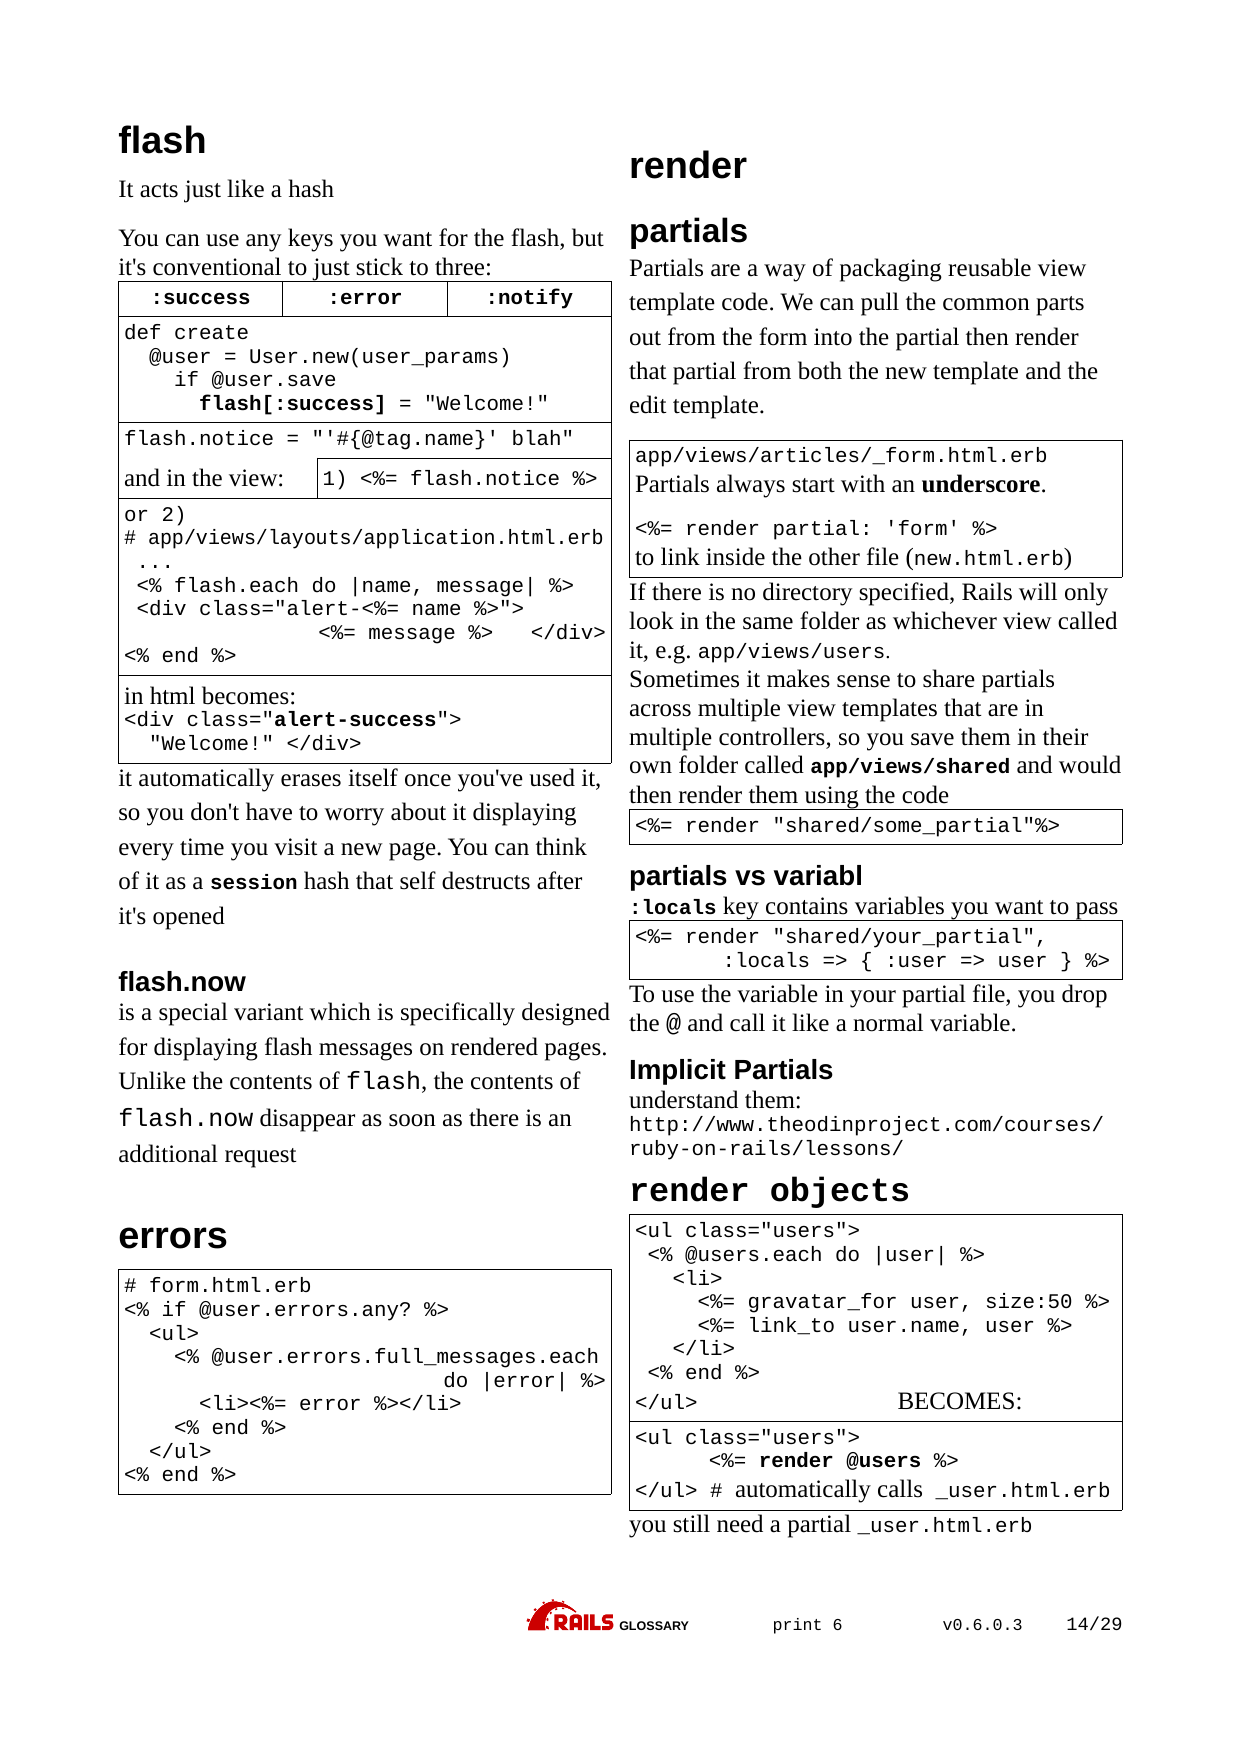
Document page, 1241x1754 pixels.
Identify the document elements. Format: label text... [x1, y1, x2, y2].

text If there is no directory specified, Rails will only look in the same folder as whichever view called it, e.g. app/views/users. [629, 578, 1122, 664]
text Partials are a way of packaging reusable view template code. We can pull the common parts out from the form into the partial then render that partial from both the new template and the edit template. [629, 253, 1122, 419]
table_cell 1) <%= flash.notice %> [318, 459, 611, 498]
text Sometimes it makes sense to share partials across multiple view templates that are in multiple controllers, so you save them in their own folder called app/views/shared and would then render them using the code [629, 664, 1122, 809]
table_cell and in the view: [119, 458, 317, 498]
text To use the variable in your partial file, you drop the @ and call it like a normal variable. [629, 980, 1122, 1039]
table_header :success [119, 282, 282, 316]
text It acts just like a hash [118, 174, 611, 203]
table_cell <ul class="users"> <%= render @users %> </ul> # automatically calls _user.html.erb [630, 1422, 1122, 1509]
table_header <ul class="users"> <% @users.each do |user| %> <li> <%= gravatar_for user, size:50 %> <%= link_to user.name, user %> </li> <% end %> </ul> BECOMES: [630, 1215, 1122, 1421]
subtitle partials [629, 211, 1122, 250]
table_cell flash.notice = "'#{@tag.name}' blah" [119, 423, 611, 457]
subtitle render [629, 143, 1122, 187]
subtitle Implicit Partials [629, 1054, 1122, 1086]
table_header :notify [448, 282, 611, 316]
table_header # form.html.erb <% if @user.errors.any? %> <ul> <% @user.errors.full_messages.each do |error| %> <li><%= error %></li> <% end %> </ul> <% end %> [119, 1270, 611, 1494]
table_header <%= render "shared/some_partial"%> [630, 810, 1122, 844]
text You can use any keys you want for the flash, but it's conventional to just stick to three: [118, 223, 611, 281]
text http://www.theodinproject.com/courses/ruby-on-rails/lessons/ [629, 1114, 1122, 1162]
table_header :error [283, 282, 447, 316]
subtitle errors [118, 1213, 611, 1257]
text :locals key contains variables you want to pass [629, 891, 1122, 920]
table_header <%= render "shared/your_partial", :locals => { :user => user } %> [630, 921, 1122, 979]
table_header app/views/articles/_form.html.erb Partials always start with an underscore. <%= render partial: 'form' %> to link inside the other file (new.html.erb) [630, 441, 1122, 577]
text is a special variant which is specifically designed for displaying flash messages on rendered pages. Unlike the contents of flash, the contents of flash.now disappear as soon as there is an additional request [118, 997, 611, 1168]
table_header def create @user = User.new(user_params) if @user.save flash[:success] = "Welcome!" [119, 317, 611, 422]
text it automatically erases itself once you've used it, so you don't have to worry about it displaying every time you visit a new page. You can think of it as a session hash that self destructs after it's opened [118, 764, 611, 930]
subtitle partials vs variabl [629, 859, 1122, 891]
subtitle flash [118, 118, 611, 162]
subtitle render objects [629, 1173, 1122, 1211]
text you still need a partial _user.html.erb [629, 1511, 1122, 1539]
subtitle flash.now [118, 965, 611, 997]
table_cell in html becomes: <div class="alert-success"> "Welcome!" </div> [119, 676, 611, 762]
table_cell or 2) # app/views/layouts/application.html.erb ... <% flash.each do |name, message| %> <div class="alert-<%= name %>"> <%= message %> </div> <% end %> [119, 499, 611, 675]
text understand them: [629, 1086, 1122, 1114]
